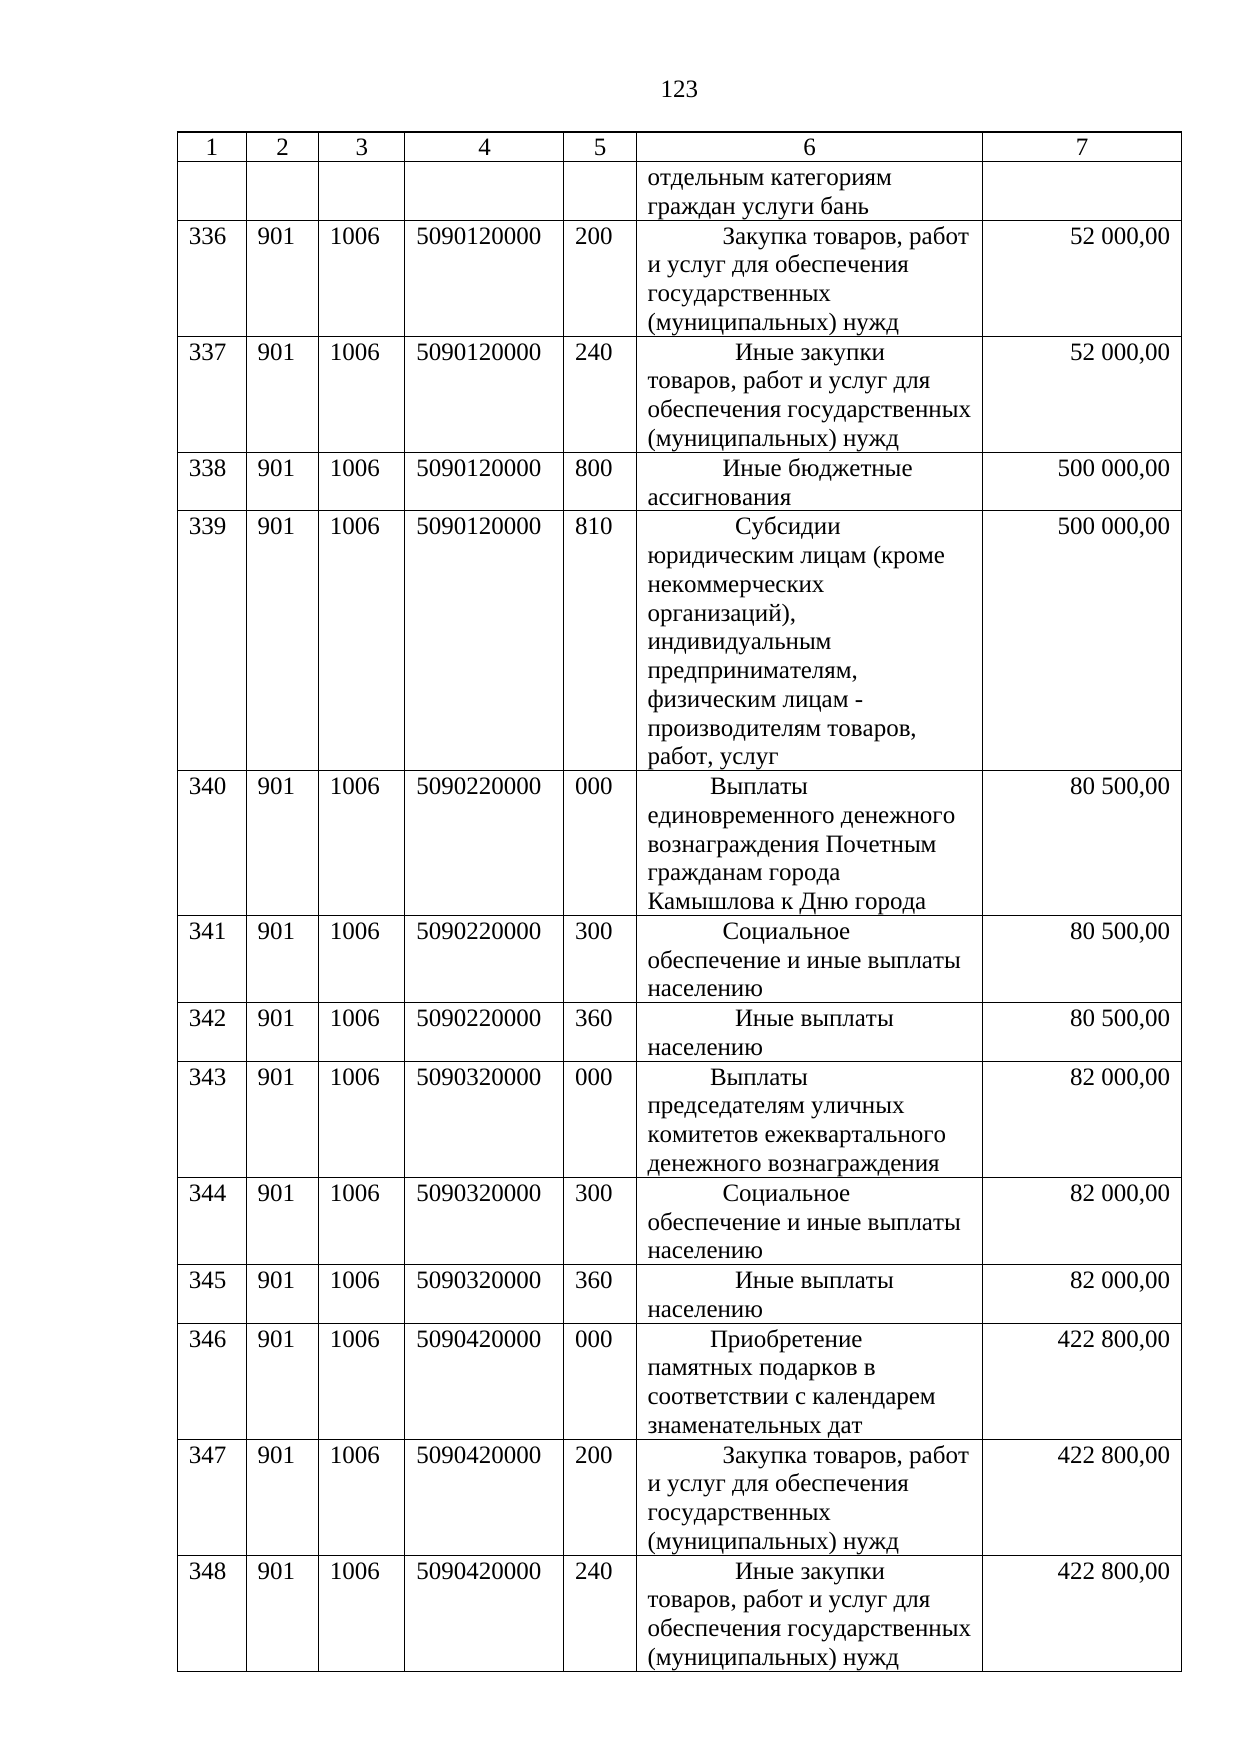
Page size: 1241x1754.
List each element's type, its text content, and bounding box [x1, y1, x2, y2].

table_cell 901 [247, 511, 318, 770]
table_cell 1006 [319, 1062, 404, 1177]
table_cell 901 [247, 337, 318, 452]
table_cell 5090120000 [405, 453, 563, 510]
table_cell 422 800,00 [983, 1440, 1181, 1555]
table_cell 300 [564, 916, 636, 1002]
table_cell 344 [178, 1178, 246, 1264]
table_cell 1006 [319, 1003, 404, 1061]
table_cell Иные бюджетные ассигнования [637, 453, 982, 510]
table_cell 810 [564, 511, 636, 770]
table_cell 901 [247, 453, 318, 510]
table_cell [178, 162, 246, 220]
table_cell 1006 [319, 1265, 404, 1323]
table_cell 5090320000 [405, 1265, 563, 1323]
table_cell Выплаты единовременного денежного вознаграждения Почетным гражданам города Камышлова к Дню города [637, 771, 982, 915]
table_cell 52 000,00 [983, 337, 1181, 452]
table_cell 1006 [319, 511, 404, 770]
table_cell 342 [178, 1003, 246, 1061]
table_cell 82 000,00 [983, 1265, 1181, 1323]
table_header 4 [405, 133, 563, 161]
table_cell 901 [247, 771, 318, 915]
table_cell 5090320000 [405, 1062, 563, 1177]
table_cell Социальное обеспечение и иные выплаты населению [637, 1178, 982, 1264]
table_cell 901 [247, 1003, 318, 1061]
table_cell 80 500,00 [983, 771, 1181, 915]
table_cell 348 [178, 1556, 246, 1671]
table_cell 200 [564, 221, 636, 336]
table_cell 341 [178, 916, 246, 1002]
table_cell 82 000,00 [983, 1062, 1181, 1177]
table_cell Социальное обеспечение и иные выплаты населению [637, 916, 982, 1002]
table_cell [405, 162, 563, 220]
table_cell 338 [178, 453, 246, 510]
table_cell 200 [564, 1440, 636, 1555]
table_cell 5090120000 [405, 337, 563, 452]
table_cell 000 [564, 1324, 636, 1439]
table_cell 000 [564, 771, 636, 915]
table_cell 1006 [319, 337, 404, 452]
table_cell Иные закупки товаров, работ и услуг для обеспечения государственных (муниципальных) нужд [637, 337, 982, 452]
table_cell [247, 162, 318, 220]
table_cell 422 800,00 [983, 1556, 1181, 1671]
table_cell 901 [247, 1556, 318, 1671]
table_header 6 [637, 133, 982, 161]
table_cell 000 [564, 1062, 636, 1177]
table_cell 82 000,00 [983, 1178, 1181, 1264]
table_cell 901 [247, 1062, 318, 1177]
table_cell Приобретение памятных подарков в соответствии с календарем знаменательных дат [637, 1324, 982, 1439]
table_cell 422 800,00 [983, 1324, 1181, 1439]
table_cell 5090420000 [405, 1324, 563, 1439]
table_cell Закупка товаров, работ и услуг для обеспечения государственных (муниципальных) нужд [637, 1440, 982, 1555]
table_cell [564, 162, 636, 220]
table_cell 80 500,00 [983, 1003, 1181, 1061]
table_cell 901 [247, 1440, 318, 1555]
table_cell 5090220000 [405, 771, 563, 915]
table_header 3 [319, 133, 404, 161]
table_cell 5090320000 [405, 1178, 563, 1264]
table_cell 360 [564, 1265, 636, 1323]
table_cell 347 [178, 1440, 246, 1555]
table_header 2 [247, 133, 318, 161]
table_cell [983, 162, 1181, 220]
table_cell 5090420000 [405, 1440, 563, 1555]
table_cell Иные выплаты населению [637, 1003, 982, 1061]
table_cell Выплаты председателям уличных комитетов ежеквартального денежного вознаграждения [637, 1062, 982, 1177]
table_cell 5090120000 [405, 511, 563, 770]
table_header 5 [564, 133, 636, 161]
table_cell 901 [247, 1324, 318, 1439]
table_cell 343 [178, 1062, 246, 1177]
table_cell 336 [178, 221, 246, 336]
table_cell 345 [178, 1265, 246, 1323]
table_cell 901 [247, 221, 318, 336]
table_cell 360 [564, 1003, 636, 1061]
table_cell 346 [178, 1324, 246, 1439]
table_cell 52 000,00 [983, 221, 1181, 336]
table_cell 337 [178, 337, 246, 452]
table_cell 1006 [319, 1178, 404, 1264]
table_cell 240 [564, 337, 636, 452]
table_cell Иные закупки товаров, работ и услуг для обеспечения государственных (муниципальных) нужд [637, 1556, 982, 1671]
table_cell отдельным категориям граждан услуги бань [637, 162, 982, 220]
table_cell 1006 [319, 1556, 404, 1671]
table_cell 901 [247, 1178, 318, 1264]
table_cell 5090220000 [405, 916, 563, 1002]
table_header 7 [983, 133, 1181, 161]
table_cell 500 000,00 [983, 453, 1181, 510]
table_cell 5090420000 [405, 1556, 563, 1671]
table_cell Иные выплаты населению [637, 1265, 982, 1323]
table_cell 80 500,00 [983, 916, 1181, 1002]
table_cell 1006 [319, 453, 404, 510]
table_cell 240 [564, 1556, 636, 1671]
table_cell 800 [564, 453, 636, 510]
table_cell 339 [178, 511, 246, 770]
table_cell 340 [178, 771, 246, 915]
table_cell 1006 [319, 916, 404, 1002]
table_cell 5090220000 [405, 1003, 563, 1061]
table_cell 901 [247, 1265, 318, 1323]
table_cell [319, 162, 404, 220]
table_cell 1006 [319, 771, 404, 915]
table_cell 5090120000 [405, 221, 563, 336]
table_cell 901 [247, 916, 318, 1002]
table_cell 1006 [319, 221, 404, 336]
table_cell 1006 [319, 1324, 404, 1439]
table_cell 300 [564, 1178, 636, 1264]
table_cell 1006 [319, 1440, 404, 1555]
table_cell Закупка товаров, работ и услуг для обеспечения государственных (муниципальных) нужд [637, 221, 982, 336]
table_cell Субсидии юридическим лицам (кроме некоммерческих организаций), индивидуальным предпринимателям, физическим лицам - производителям товаров, работ, услуг [637, 511, 982, 770]
table_header 1 [178, 133, 246, 161]
table_cell 500 000,00 [983, 511, 1181, 770]
